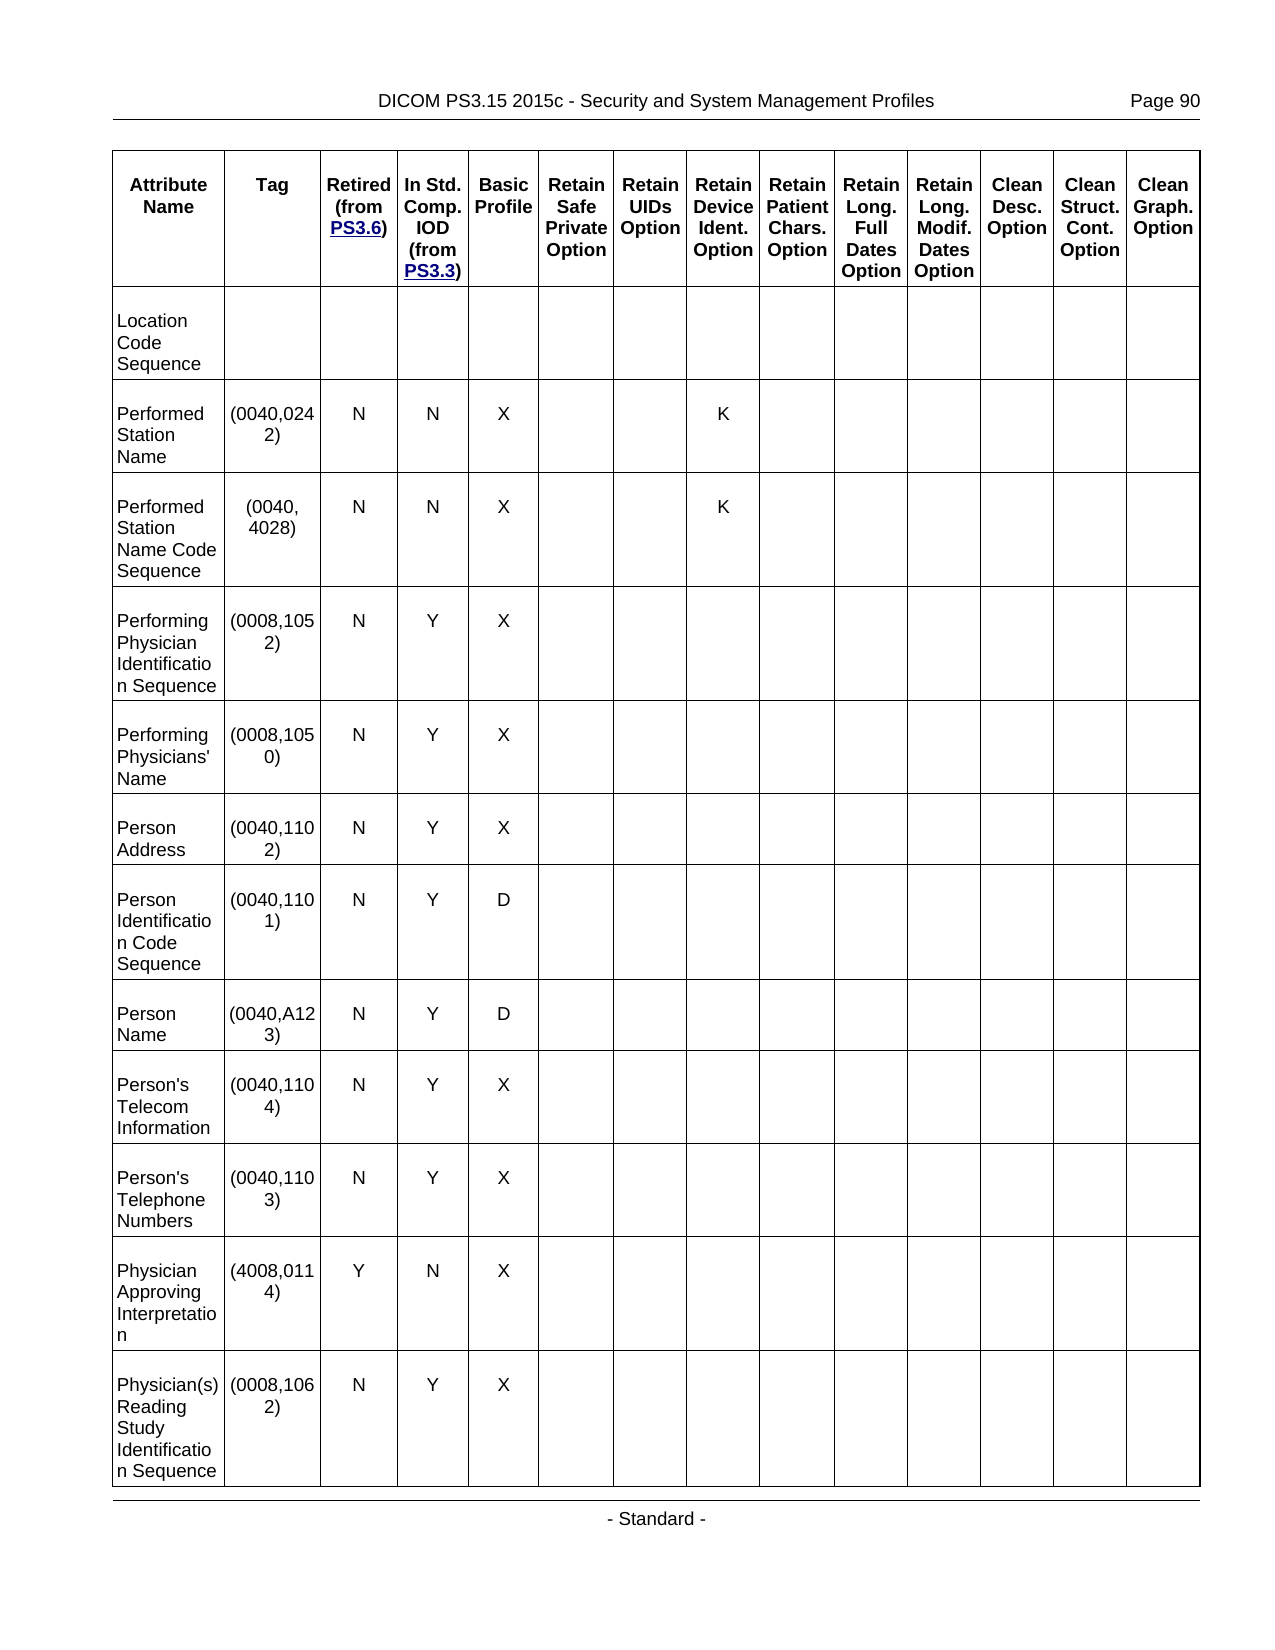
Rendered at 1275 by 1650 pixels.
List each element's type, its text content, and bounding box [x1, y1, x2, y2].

table_cell Physician Approving Interpretation [113, 1237, 224, 1350]
table_cell [539, 587, 613, 700]
table_cell [835, 287, 907, 379]
table_cell (0040,1103) [225, 1144, 320, 1236]
table_cell [1054, 980, 1126, 1050]
table_cell [835, 865, 907, 979]
table_cell [1127, 1144, 1199, 1236]
table_cell [835, 1237, 907, 1350]
table_cell [1127, 980, 1199, 1050]
table_cell (4008,0114) [225, 1237, 320, 1350]
table_cell [1054, 1351, 1126, 1486]
table_cell [981, 794, 1053, 864]
table_cell [687, 980, 759, 1050]
table_cell [539, 1351, 613, 1486]
table_cell Y [398, 794, 468, 864]
table_cell Performed Station Name Code Sequence [113, 473, 224, 586]
table_cell Performing Physicians' Name [113, 701, 224, 793]
table_cell [908, 1351, 980, 1486]
table_cell Person Identification Code Sequence [113, 865, 224, 979]
table_cell X [469, 587, 538, 700]
table_cell [1127, 587, 1199, 700]
table_cell [539, 473, 613, 586]
table_cell [760, 865, 834, 979]
table_cell [614, 701, 686, 793]
table_cell [614, 865, 686, 979]
table_cell [1054, 865, 1126, 979]
table_cell [398, 287, 468, 379]
table_cell [760, 701, 834, 793]
table_cell [760, 980, 834, 1050]
table_cell Physician(s) Reading Study Identification Sequence [113, 1351, 224, 1486]
table_header Retain Safe Private Option [539, 151, 613, 286]
table_cell [687, 1051, 759, 1143]
table_cell (0040,A123) [225, 980, 320, 1050]
table_cell [1054, 287, 1126, 379]
table_cell [835, 473, 907, 586]
table_cell N [321, 794, 397, 864]
table_cell [981, 587, 1053, 700]
table_cell X [469, 794, 538, 864]
table_cell Y [398, 1051, 468, 1143]
table_cell [1127, 865, 1199, 979]
table_cell (0040, 4028) [225, 473, 320, 586]
table_cell [1127, 380, 1199, 472]
table_cell [981, 1237, 1053, 1350]
table_cell [539, 701, 613, 793]
table_cell [1054, 380, 1126, 472]
table_cell [908, 587, 980, 700]
table_cell [760, 473, 834, 586]
table_cell [760, 380, 834, 472]
table_cell [981, 1351, 1053, 1486]
table_cell (0040,1101) [225, 865, 320, 979]
table_cell [1054, 473, 1126, 586]
table_cell [1054, 1237, 1126, 1350]
table_cell [835, 794, 907, 864]
table_cell [1127, 701, 1199, 793]
table_cell [539, 287, 613, 379]
table_cell N [321, 1351, 397, 1486]
table_header Basic Profile [469, 151, 538, 286]
table_cell [760, 1351, 834, 1486]
table_cell D [469, 980, 538, 1050]
table_cell [981, 473, 1053, 586]
table_cell [539, 380, 613, 472]
table_cell X [469, 1351, 538, 1486]
table_cell [687, 701, 759, 793]
table_cell [614, 794, 686, 864]
table_cell (0040,1102) [225, 794, 320, 864]
table_cell N [321, 380, 397, 472]
table_cell [614, 1051, 686, 1143]
table_cell X [469, 380, 538, 472]
table_cell [908, 380, 980, 472]
table_cell Person's Telecom Information [113, 1051, 224, 1143]
table_cell [539, 980, 613, 1050]
table_cell [760, 1144, 834, 1236]
table_cell Y [321, 1237, 397, 1350]
table_cell [687, 865, 759, 979]
table_cell [835, 701, 907, 793]
table_cell Y [398, 587, 468, 700]
table_header Retired (from PS3.6) [321, 151, 397, 286]
table_cell [614, 1351, 686, 1486]
table_cell [981, 865, 1053, 979]
table_header Clean Desc. Option [981, 151, 1053, 286]
table_header Attribute Name [113, 151, 224, 286]
table_cell N [398, 380, 468, 472]
table_cell Performed Station Name [113, 380, 224, 472]
table_cell [981, 287, 1053, 379]
table_cell Person Address [113, 794, 224, 864]
table_cell [614, 1237, 686, 1350]
table_cell [908, 473, 980, 586]
table_cell N [321, 587, 397, 700]
table_cell [981, 980, 1053, 1050]
table_cell [1127, 473, 1199, 586]
table_cell Y [398, 1144, 468, 1236]
table_header Clean Struct. Cont. Option [1054, 151, 1126, 286]
table_cell [225, 287, 320, 379]
table_cell N [398, 473, 468, 586]
table_cell [1127, 1237, 1199, 1350]
table_cell [687, 1351, 759, 1486]
table_cell N [321, 980, 397, 1050]
table_header Retain Long. Modif. Dates Option [908, 151, 980, 286]
table_cell N [321, 701, 397, 793]
table_cell [908, 980, 980, 1050]
table_cell [1054, 794, 1126, 864]
table_cell [1127, 1351, 1199, 1486]
table_cell N [321, 1144, 397, 1236]
table_cell [539, 865, 613, 979]
table_cell [539, 1237, 613, 1350]
table_cell [321, 287, 397, 379]
table_cell X [469, 1051, 538, 1143]
table_cell Location Code Sequence [113, 287, 224, 379]
table_cell K [687, 473, 759, 586]
table_cell (0008,1052) [225, 587, 320, 700]
table_cell X [469, 473, 538, 586]
table_cell (0008,1050) [225, 701, 320, 793]
table_cell [687, 794, 759, 864]
table_cell [908, 1237, 980, 1350]
table_cell Person's Telephone Numbers [113, 1144, 224, 1236]
table_cell N [321, 865, 397, 979]
table_cell Y [398, 1351, 468, 1486]
table_cell [1127, 794, 1199, 864]
table_cell [1054, 1144, 1126, 1236]
table_cell [614, 1144, 686, 1236]
table_cell [614, 980, 686, 1050]
table_header Retain Long. Full Dates Option [835, 151, 907, 286]
table_header In Std. Comp. IOD (from PS3.3) [398, 151, 468, 286]
table_cell [760, 1051, 834, 1143]
table_cell N [398, 1237, 468, 1350]
table_cell [981, 380, 1053, 472]
table_cell [614, 473, 686, 586]
table_cell [835, 380, 907, 472]
table_cell [614, 587, 686, 700]
table_cell [908, 794, 980, 864]
table_cell [687, 587, 759, 700]
table_header Clean Graph. Option [1127, 151, 1199, 286]
table_cell [835, 1051, 907, 1143]
table_cell X [469, 1237, 538, 1350]
table_cell (0040,0242) [225, 380, 320, 472]
table_cell [908, 701, 980, 793]
table_cell [835, 980, 907, 1050]
table_cell Performing Physician Identification Sequence [113, 587, 224, 700]
table_cell [760, 587, 834, 700]
table_header Tag [225, 151, 320, 286]
table_header Retain Patient Chars. Option [760, 151, 834, 286]
table_cell [539, 1051, 613, 1143]
table_cell [981, 1051, 1053, 1143]
table_cell [760, 794, 834, 864]
table_cell [908, 287, 980, 379]
table_cell X [469, 701, 538, 793]
table_cell [835, 1144, 907, 1236]
table_cell Y [398, 980, 468, 1050]
table_cell [981, 1144, 1053, 1236]
table_cell [539, 794, 613, 864]
table_cell [1054, 1051, 1126, 1143]
table_cell [1127, 287, 1199, 379]
table_cell N [321, 473, 397, 586]
table_cell (0040,1104) [225, 1051, 320, 1143]
table_cell [1127, 1051, 1199, 1143]
table_header Retain UIDs Option [614, 151, 686, 286]
table_cell [908, 1144, 980, 1236]
table_cell [835, 1351, 907, 1486]
table_cell [760, 287, 834, 379]
table_cell [687, 1237, 759, 1350]
table_cell [1054, 701, 1126, 793]
table_cell [1054, 587, 1126, 700]
table_header Retain Device Ident. Option [687, 151, 759, 286]
table_cell [760, 1237, 834, 1350]
table_cell Person Name [113, 980, 224, 1050]
table_cell [908, 1051, 980, 1143]
table_cell K [687, 380, 759, 472]
table_cell [835, 587, 907, 700]
table_cell [687, 287, 759, 379]
table_cell [469, 287, 538, 379]
table_cell [614, 380, 686, 472]
table_cell [908, 865, 980, 979]
table_cell (0008,1062) [225, 1351, 320, 1486]
table_cell [687, 1144, 759, 1236]
table_cell [539, 1144, 613, 1236]
table_cell Y [398, 865, 468, 979]
table_cell [981, 701, 1053, 793]
table_cell Y [398, 701, 468, 793]
table_cell [614, 287, 686, 379]
table_cell D [469, 865, 538, 979]
table_cell N [321, 1051, 397, 1143]
table_cell X [469, 1144, 538, 1236]
